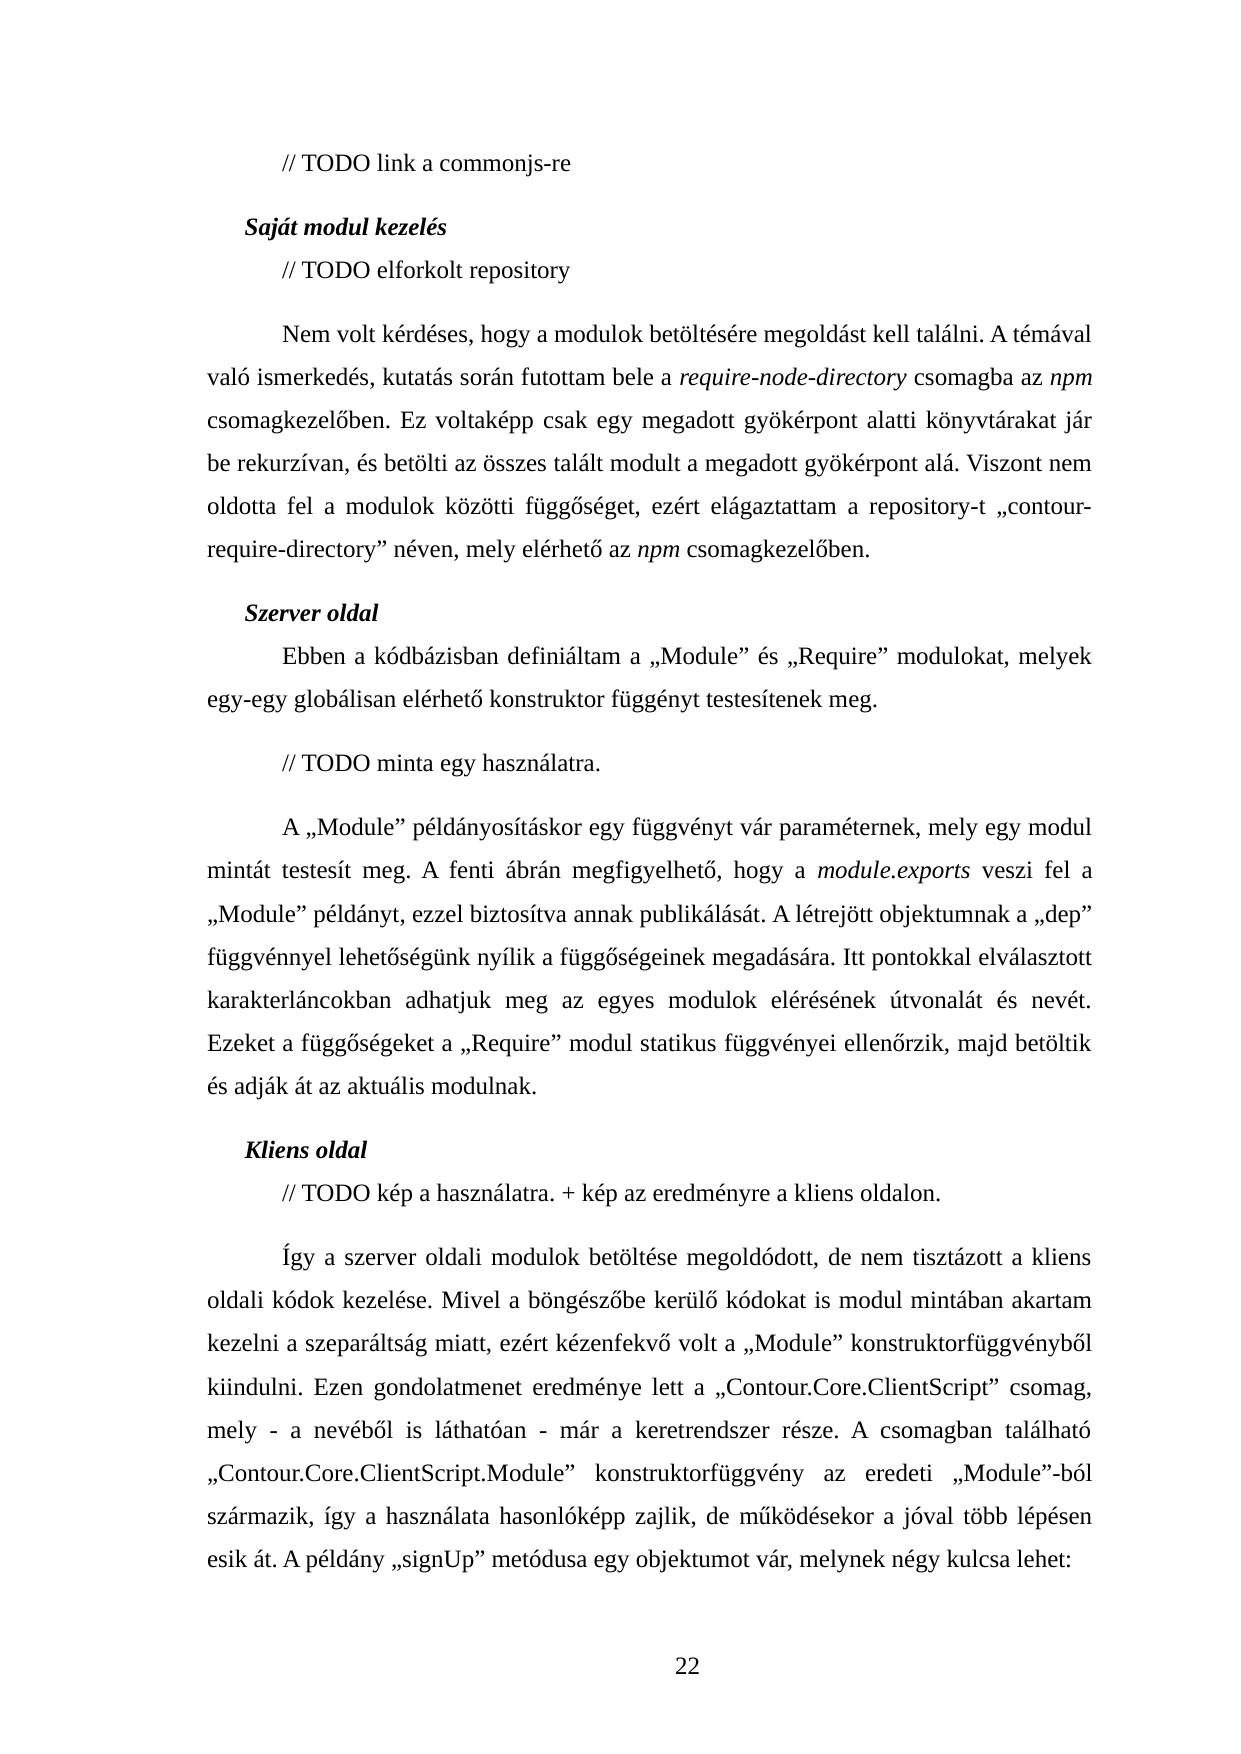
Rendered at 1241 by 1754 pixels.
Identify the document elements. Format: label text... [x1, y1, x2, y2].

text Nem volt kérdéses, hogy a modulok betöltésére megoldást kell találni. A témával való ismerkedés, kutatás során futottam bele a require-node-directory csomagba az npm csomagkezelőben. Ez voltaképp csak egy megadott gyökérpont alatti könyvtárakat jár be rekurzívan, és betölti az összes talált modult a megadott gyökérpont alá. Viszont nem oldotta fel a modulok közötti függőséget, ezért elágaztattam a repository-t „contour-require-directory” néven, mely elérhető az npm csomagkezelőben. [207, 319, 1092, 563]
text A „Module” példányosításkor egy függvényt vár paraméternek, mely egy modul mintát testesít meg. A fenti ábrán megfigyelhető, hogy a module.exports veszi fel a „Module” példányt, ezzel biztosítva annak publikálását. A létrejött objektumnak a „dep” függvénnyel lehetőségünk nyílik a függőségeinek megadására. Itt pontokkal elválasztott karakterláncokban adhatjuk meg az egyes modulok elérésének útvonalát és nevét. Ezeket a függőségeket a „Require” modul statikus függvényei ellenőrzik, majd betöltik és adják át az aktuális modulnak. [207, 812, 1092, 1100]
subtitle Szerver oldal [244, 598, 1092, 627]
text // TODO elforkolt repository [207, 255, 1092, 283]
text // TODO kép a használatra. + kép az eredményre a kliens oldalon. [207, 1178, 1092, 1207]
text Ebben a kódbázisban definiáltam a „Module” és „Require” modulokat, melyek egy-egy globálisan elérhető konstruktor függényt testesítenek meg. [207, 641, 1092, 713]
text // TODO minta egy használatra. [207, 748, 1092, 777]
text Így a szerver oldali modulok betöltése megoldódott, de nem tisztázott a kliens oldali kódok kezelése. Mivel a böngészőbe kerülő kódokat is modul mintában akartam kezelni a szeparáltság miatt, ezért kézenfekvő volt a „Module” konstruktorfüggvényből kiindulni. Ezen gondolatmenet eredménye lett a „Contour.Core.ClientScript” csomag, mely - a nevéből is láthatóan - már a keretrendszer része. A csomagban található „Contour.Core.ClientScript.Module” konstruktorfüggvény az eredeti „Module”-ból származik, így a használata hasonlóképp zajlik, de működésekor a jóval több lépésen esik át. A példány „signUp” metódusa egy objektumot vár, melynek négy kulcsa lehet: [207, 1242, 1092, 1573]
subtitle Saját modul kezelés [244, 212, 1092, 240]
text // TODO link a commonjs-re [207, 148, 1092, 176]
subtitle Kliens oldal [244, 1135, 1092, 1164]
